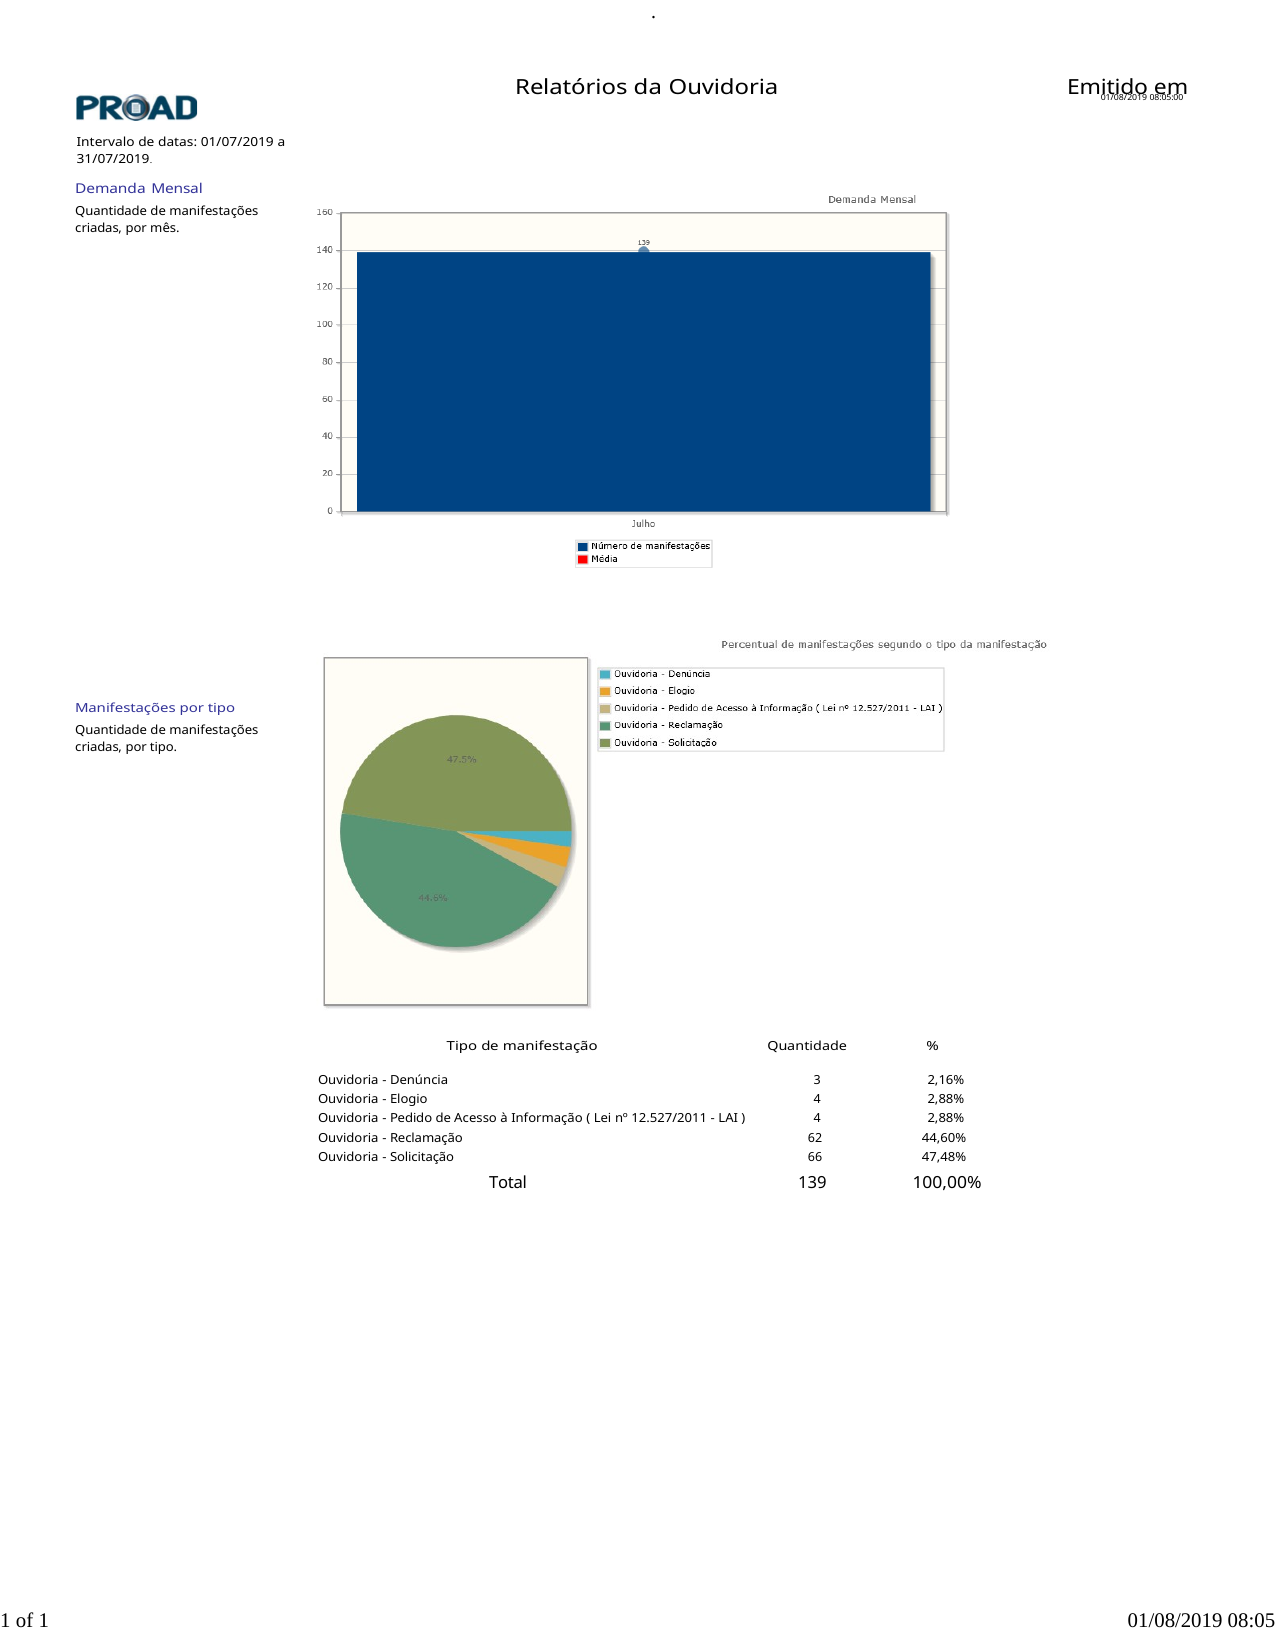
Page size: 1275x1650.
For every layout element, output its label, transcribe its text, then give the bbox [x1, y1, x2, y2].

subtitle Manifestações por tipo [75, 699, 295, 716]
text Tipo de manifestação Quantidade % [446, 1037, 1275, 1054]
text Ouvidoria - Denúncia 3 2,16% [318, 1071, 1275, 1088]
text Relatórios da Ouvidoria Emitido em [76, 72, 1275, 120]
text Total 139 100,00% [489, 1171, 1275, 1194]
text Quantidade de manifestações criadas, por tipo. [75, 721, 295, 755]
picture [83, 100, 92, 105]
picture [316, 639, 1194, 1023]
picture [183, 100, 193, 115]
picture [316, 194, 1194, 587]
text 01/08/2019 08:05:00 [1101, 93, 1198, 102]
subtitle 1 of 1 01/08/2019 08:05 [0, 1608, 1275, 1632]
subtitle . [0, 0, 1275, 23]
text Intervalo de datas: 01/07/2019 a 31/07/2019. [76, 133, 295, 167]
text Ouvidoria - Pedido de Acesso à Informação ( Lei nº 12.527/2011 - LAI ) 4 2,88% [318, 1109, 1275, 1127]
text Quantidade de manifestações criadas, por mês. [75, 202, 295, 236]
text Ouvidoria - Solicitação 66 47,48% [318, 1148, 1275, 1165]
subtitle Demanda Mensal [75, 179, 295, 197]
text Ouvidoria - Reclamação 62 44,60% [318, 1129, 1275, 1146]
text Ouvidoria - Elogio 4 2,88% [318, 1090, 1275, 1107]
picture [76, 94, 198, 121]
